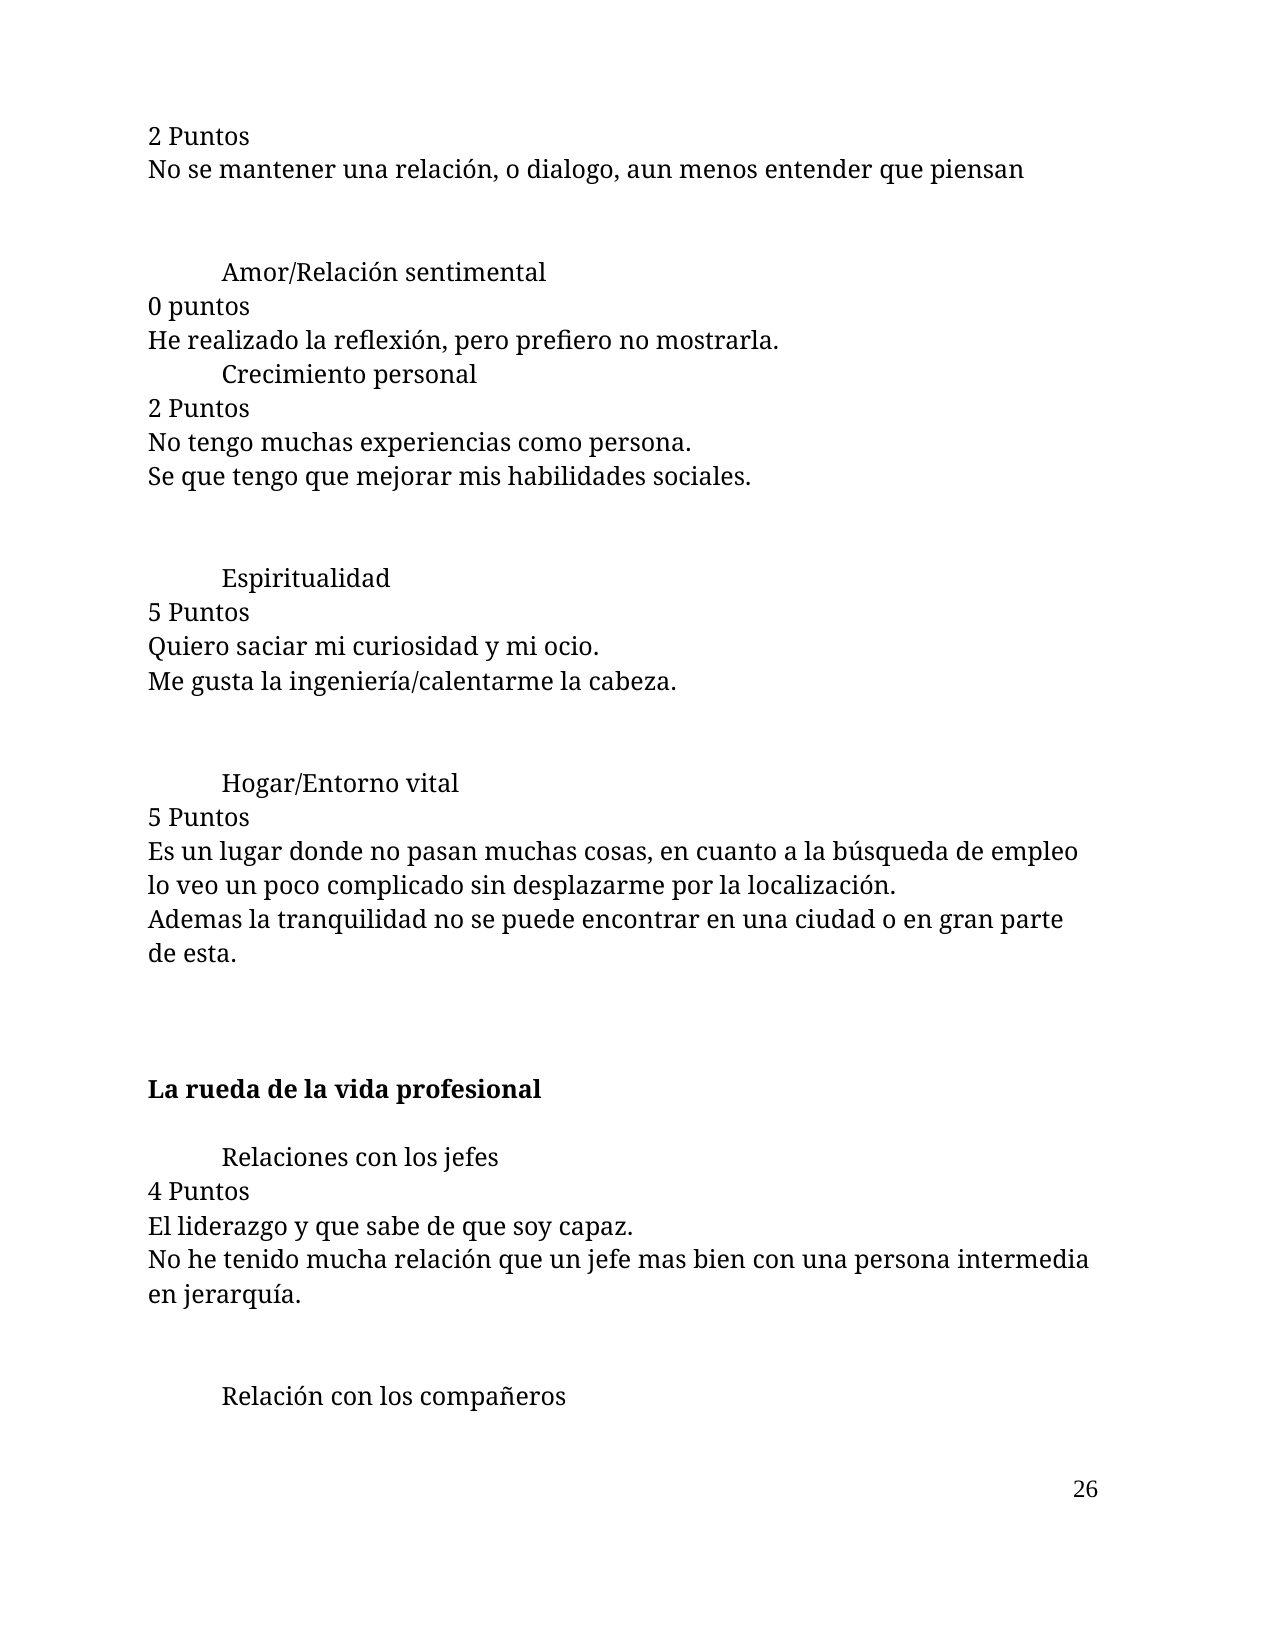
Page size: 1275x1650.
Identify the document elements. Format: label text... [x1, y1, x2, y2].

text 5 Puntos [148, 595, 1098, 629]
text 2 Puntos [148, 118, 1098, 152]
text No se mantener una relación, o dialogo, aun menos entender que piensan [148, 152, 1098, 186]
text Amor/Relación sentimental [148, 254, 1098, 288]
text Relación con los compañeros [148, 1378, 1098, 1412]
text El liderazgo y que sabe de que soy capaz. [148, 1208, 1098, 1242]
text La rueda de la vida profesional [148, 1072, 1098, 1106]
text Relaciones con los jefes [148, 1140, 1098, 1174]
text Ademas la tranquilidad no se puede encontrar en una ciudad o en gran parte de esta. [148, 902, 1098, 970]
text Me gusta la ingeniería/calentarme la cabeza. [148, 663, 1098, 697]
text No he tenido mucha relación que un jefe mas bien con una persona intermedia en jerarquía. [148, 1242, 1098, 1310]
text 0 puntos [148, 288, 1098, 322]
text He realizado la reflexión, pero prefiero no mostrarla. [148, 322, 1098, 357]
text 4 Puntos [148, 1174, 1098, 1208]
text 5 Puntos [148, 799, 1098, 833]
text Hogar/Entorno vital [148, 765, 1098, 799]
text Espiritualidad [148, 561, 1098, 595]
text Se que tengo que mejorar mis habilidades sociales. [148, 459, 1098, 493]
text Crecimiento personal [148, 357, 1098, 391]
text No tengo muchas experiencias como persona. [148, 425, 1098, 459]
text Es un lugar donde no pasan muchas cosas, en cuanto a la búsqueda de empleo lo veo un poco complicado sin desplazarme por la localización. [148, 833, 1098, 902]
text 2 Puntos [148, 391, 1098, 425]
text Quiero saciar mi curiosidad y mi ocio. [148, 629, 1098, 663]
